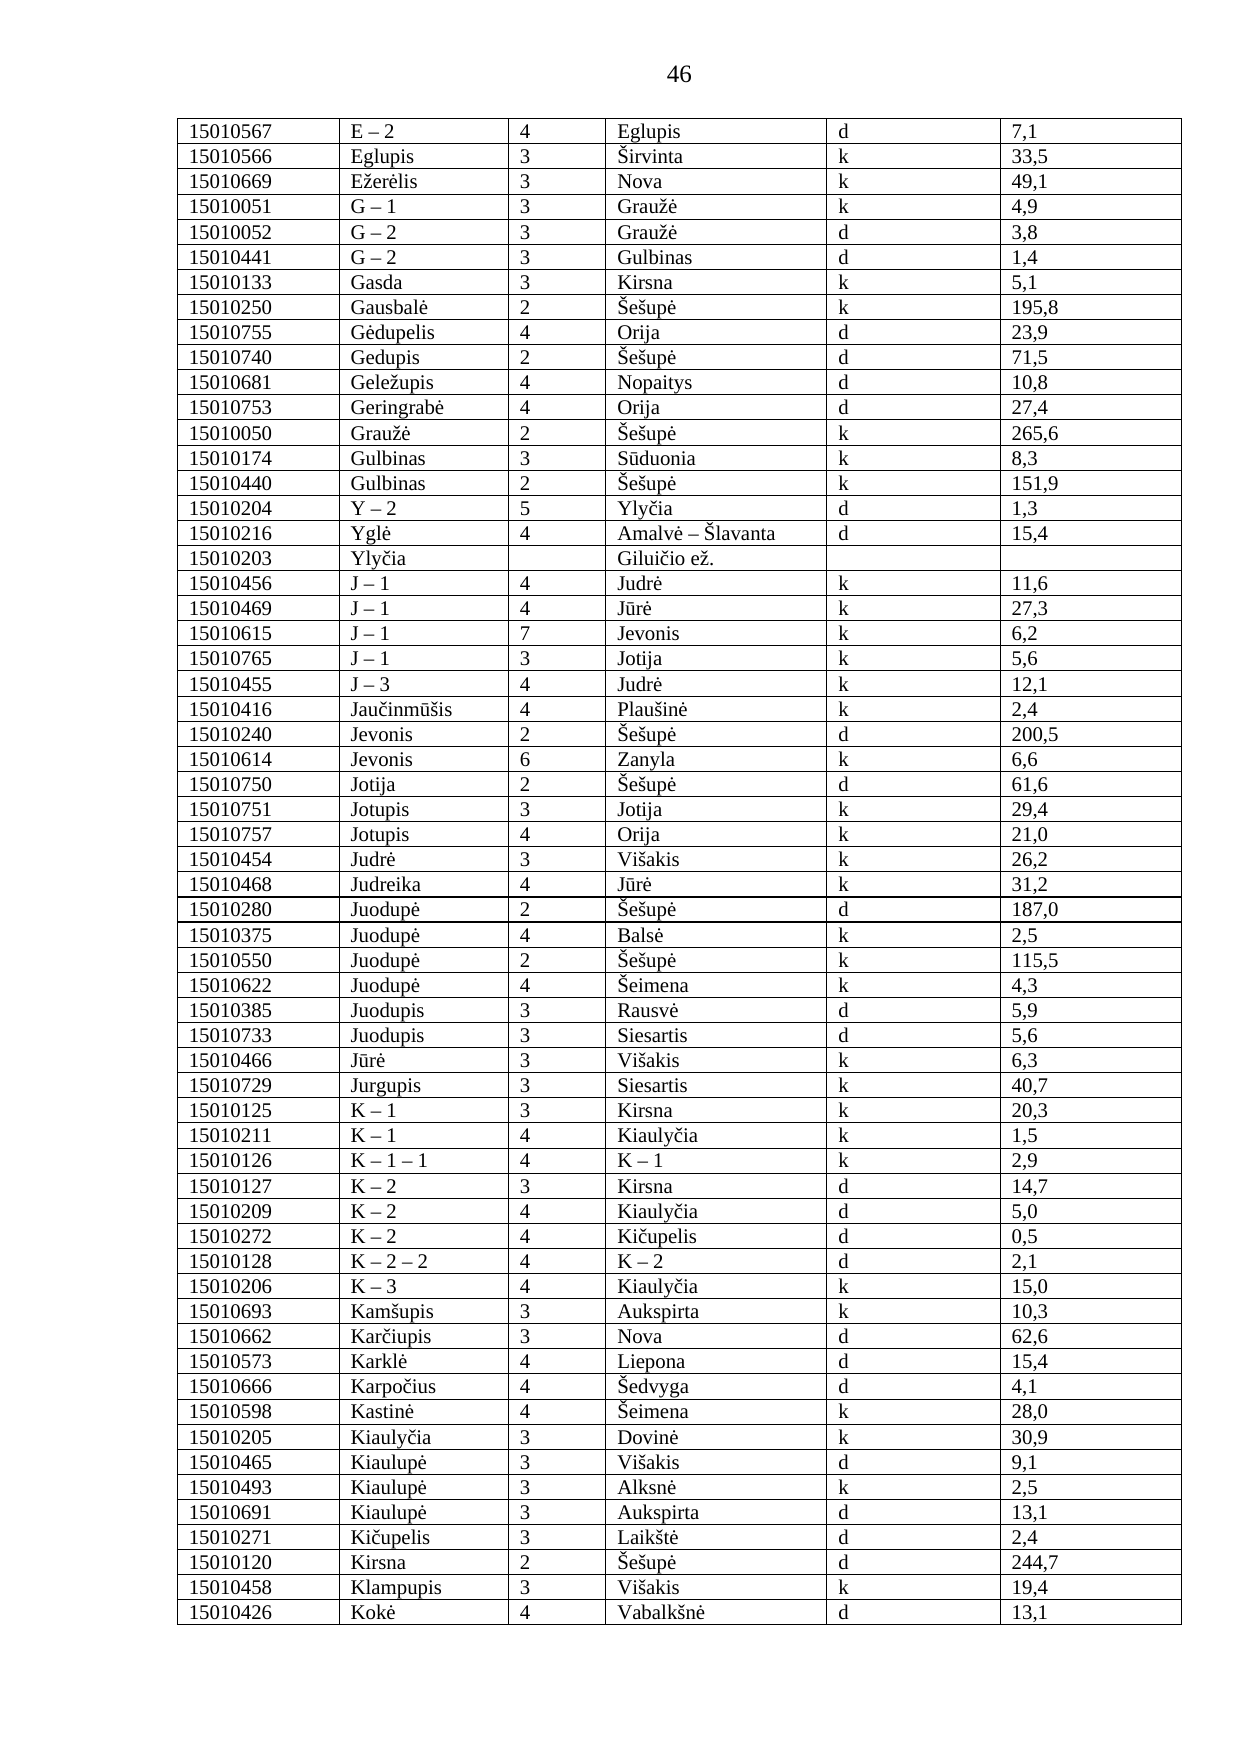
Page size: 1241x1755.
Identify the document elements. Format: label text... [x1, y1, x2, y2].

table_cell 15010691 [178, 1500, 339, 1524]
table_cell 3 [509, 1475, 605, 1499]
table_cell 15010272 [178, 1224, 339, 1248]
table_cell 15010240 [178, 722, 339, 746]
table_cell 15010550 [178, 948, 339, 972]
table_cell 3 [509, 1425, 605, 1449]
table_cell Kirsna [606, 1098, 826, 1122]
table_cell Šešupė [606, 898, 826, 921]
table_cell 4 [509, 1149, 605, 1172]
table_cell Kirsna [606, 270, 826, 294]
table_cell 7,1 [1001, 119, 1181, 143]
table_cell 15010456 [178, 571, 339, 595]
table_cell 15010573 [178, 1349, 339, 1373]
table_cell Karklė [340, 1349, 508, 1373]
table_cell Juodupis [340, 1023, 508, 1047]
table_cell 15010280 [178, 898, 339, 921]
table_cell k [827, 1575, 1000, 1599]
table_cell 3 [509, 195, 605, 218]
table_cell 187,0 [1001, 898, 1181, 921]
table_cell 15010203 [178, 546, 339, 570]
table_cell Kiaulyčia [606, 1123, 826, 1147]
table_cell 15010416 [178, 697, 339, 721]
table_cell Ylyčia [606, 496, 826, 520]
table_cell 115,5 [1001, 948, 1181, 972]
table_cell Juodupė [340, 948, 508, 972]
table_cell 4,3 [1001, 973, 1181, 997]
table_cell 4,9 [1001, 195, 1181, 218]
table_cell d [827, 1600, 1000, 1624]
table_cell 15,4 [1001, 1349, 1181, 1373]
table_cell 3 [509, 245, 605, 269]
table_cell 15010598 [178, 1400, 339, 1423]
table_cell Jotupis [340, 797, 508, 821]
table_cell 4 [509, 671, 605, 696]
table_cell 13,1 [1001, 1600, 1181, 1624]
table_cell K – 1 [340, 1123, 508, 1147]
table_cell 3 [509, 144, 605, 168]
table_cell k [827, 747, 1000, 771]
table_cell Kiaulupė [340, 1450, 508, 1474]
table_cell 7 [509, 621, 605, 645]
table_cell 4 [509, 1349, 605, 1373]
table_cell 200,5 [1001, 722, 1181, 746]
table_cell 4 [509, 973, 605, 997]
table_cell 151,9 [1001, 471, 1181, 495]
table_cell 10,3 [1001, 1299, 1181, 1323]
table_cell d [827, 1023, 1000, 1047]
table_cell 2,5 [1001, 923, 1181, 947]
table_cell k [827, 1274, 1000, 1298]
table_cell Karpočius [340, 1374, 508, 1398]
table_cell 0,5 [1001, 1224, 1181, 1248]
table_cell Juodupė [340, 923, 508, 947]
table_cell 3 [509, 847, 605, 871]
table_cell d [827, 1324, 1000, 1348]
table_cell 3 [509, 1174, 605, 1198]
table_cell J – 1 [340, 621, 508, 645]
table_cell Jurgupis [340, 1073, 508, 1097]
table_cell 15010250 [178, 295, 339, 319]
table_cell Šešupė [606, 722, 826, 746]
table_cell k [827, 471, 1000, 495]
table_cell 31,2 [1001, 872, 1181, 896]
table_cell 3 [509, 1500, 605, 1524]
table_cell Višakis [606, 1048, 826, 1072]
table_cell 5,6 [1001, 646, 1181, 670]
table_cell k [827, 571, 1000, 595]
table_cell 2 [509, 948, 605, 972]
table_cell 4 [509, 1374, 605, 1398]
table_cell k [827, 923, 1000, 947]
table_cell 15010469 [178, 596, 339, 620]
table_cell 15010465 [178, 1450, 339, 1474]
table_cell J – 1 [340, 646, 508, 670]
table_cell k [827, 697, 1000, 721]
table_cell 4 [509, 395, 605, 419]
table_cell 6,6 [1001, 747, 1181, 771]
table_cell 3,8 [1001, 220, 1181, 244]
table_cell 4,1 [1001, 1374, 1181, 1398]
table_cell 4 [509, 822, 605, 846]
table_cell Jotija [606, 646, 826, 670]
table_cell k [827, 1425, 1000, 1449]
table_cell 29,4 [1001, 797, 1181, 821]
table_cell 3 [509, 1525, 605, 1549]
table_cell k [827, 1400, 1000, 1423]
table_cell Kičupelis [340, 1525, 508, 1549]
table_cell Geležupis [340, 370, 508, 394]
table_cell 15010441 [178, 245, 339, 269]
table_cell 15010458 [178, 1575, 339, 1599]
table_cell 15010755 [178, 320, 339, 344]
table_cell K – 2 [340, 1224, 508, 1248]
table_cell Sūduonia [606, 446, 826, 469]
table_cell k [827, 1149, 1000, 1172]
table_cell 15010729 [178, 1073, 339, 1097]
table_cell 3 [509, 1324, 605, 1348]
table_cell Kiaulyčia [340, 1425, 508, 1449]
table_cell G – 2 [340, 220, 508, 244]
table_cell 15010127 [178, 1174, 339, 1198]
table_cell Kirsna [606, 1174, 826, 1198]
table_cell Amalvė – Šlavanta [606, 521, 826, 545]
table_cell 4 [509, 521, 605, 545]
table_cell 8,3 [1001, 446, 1181, 469]
table_cell Jevonis [606, 621, 826, 645]
table_cell Ežerėlis [340, 169, 508, 193]
table_cell Jotija [606, 797, 826, 821]
table_cell 15010206 [178, 1274, 339, 1298]
table_cell d [827, 1525, 1000, 1549]
table_cell 23,9 [1001, 320, 1181, 344]
table_cell 15010567 [178, 119, 339, 143]
table_cell 3 [509, 1299, 605, 1323]
table_cell 5 [509, 496, 605, 520]
table_cell 4 [509, 119, 605, 143]
table_cell d [827, 1224, 1000, 1248]
table_cell 15010733 [178, 1023, 339, 1047]
table_cell 15010681 [178, 370, 339, 394]
table_cell Graužė [606, 220, 826, 244]
table_cell Jotupis [340, 822, 508, 846]
table_cell k [827, 1475, 1000, 1499]
table_cell d [827, 1249, 1000, 1273]
table_cell 4 [509, 1224, 605, 1248]
table_cell Judrė [606, 571, 826, 595]
table_cell 3 [509, 1048, 605, 1072]
table_cell d [827, 521, 1000, 545]
table_cell Kokė [340, 1600, 508, 1624]
table_cell Jūrė [606, 872, 826, 896]
table_cell k [827, 270, 1000, 294]
table_cell Y – 2 [340, 496, 508, 520]
table_cell Jevonis [340, 722, 508, 746]
table_cell K – 2 – 2 [340, 1249, 508, 1273]
table_cell 15010662 [178, 1324, 339, 1348]
table_cell Šešupė [606, 948, 826, 972]
table_cell Nova [606, 169, 826, 193]
table_cell Rausvė [606, 998, 826, 1022]
table_cell Judreika [340, 872, 508, 896]
table_cell d [827, 998, 1000, 1022]
table_cell d [827, 1450, 1000, 1474]
table_cell 2 [509, 1550, 605, 1574]
table_cell 2 [509, 898, 605, 921]
table_cell d [827, 245, 1000, 269]
table_cell 15010622 [178, 973, 339, 997]
table_cell d [827, 119, 1000, 143]
table_cell 15010216 [178, 521, 339, 545]
table_cell 4 [509, 1199, 605, 1223]
table_cell 3 [509, 1023, 605, 1047]
table_cell k [827, 1098, 1000, 1122]
table_cell Gulbinas [340, 471, 508, 495]
table_cell 2,4 [1001, 1525, 1181, 1549]
table_cell Šešupė [606, 295, 826, 319]
table_cell Balsė [606, 923, 826, 947]
table_cell J – 1 [340, 571, 508, 595]
table_cell 15010493 [178, 1475, 339, 1499]
table_cell 3 [509, 270, 605, 294]
table_cell 4 [509, 596, 605, 620]
table_cell Gėdupelis [340, 320, 508, 344]
table_cell K – 1 [606, 1149, 826, 1172]
table_cell 10,8 [1001, 370, 1181, 394]
table_cell k [827, 596, 1000, 620]
table_cell d [827, 722, 1000, 746]
table_cell 1,4 [1001, 245, 1181, 269]
table_cell 21,0 [1001, 822, 1181, 846]
table_cell k [827, 1073, 1000, 1097]
table_cell Šešupė [606, 1550, 826, 1574]
table_cell Juodupis [340, 998, 508, 1022]
table_cell 15010669 [178, 169, 339, 193]
table_cell Judrė [606, 671, 826, 696]
table_cell 15010426 [178, 1600, 339, 1624]
table_cell 2 [509, 722, 605, 746]
table_cell Kiaulyčia [606, 1274, 826, 1298]
table_cell Jevonis [340, 747, 508, 771]
table_cell 15010128 [178, 1249, 339, 1273]
table_cell Graužė [606, 195, 826, 218]
table_cell 33,5 [1001, 144, 1181, 168]
table_cell 15010753 [178, 395, 339, 419]
table_cell Širvinta [606, 144, 826, 168]
table_cell Jūrė [340, 1048, 508, 1072]
table_cell Kamšupis [340, 1299, 508, 1323]
table_cell 15010455 [178, 671, 339, 696]
table_cell 3 [509, 797, 605, 821]
table_cell Liepona [606, 1349, 826, 1373]
table_cell Višakis [606, 1450, 826, 1474]
table_cell Geringrabė [340, 395, 508, 419]
table_cell Giluičio ež. [606, 546, 826, 570]
table_cell d [827, 496, 1000, 520]
table_cell d [827, 1174, 1000, 1198]
table_cell K – 2 [340, 1174, 508, 1198]
table_cell k [827, 671, 1000, 696]
table_cell Gasda [340, 270, 508, 294]
table_cell 3 [509, 998, 605, 1022]
table_cell 4 [509, 697, 605, 721]
table_cell 30,9 [1001, 1425, 1181, 1449]
table_cell 15010120 [178, 1550, 339, 1574]
table_cell Gausbalė [340, 295, 508, 319]
table_cell 15010757 [178, 822, 339, 846]
table_cell k [827, 169, 1000, 193]
table_cell d [827, 898, 1000, 921]
table_cell k [827, 295, 1000, 319]
table_cell K – 1 – 1 [340, 1149, 508, 1172]
table_cell Laikštė [606, 1525, 826, 1549]
table_cell Juodupė [340, 973, 508, 997]
table_cell Zanyla [606, 747, 826, 771]
table_cell Šešupė [606, 772, 826, 796]
table_cell Orija [606, 822, 826, 846]
table_cell k [827, 847, 1000, 871]
table_cell Nova [606, 1324, 826, 1348]
table_cell 2,4 [1001, 697, 1181, 721]
table_cell d [827, 370, 1000, 394]
table_cell Graužė [340, 420, 508, 444]
table_cell 4 [509, 872, 605, 896]
table_cell 15010271 [178, 1525, 339, 1549]
table_cell 15010052 [178, 220, 339, 244]
table_cell K – 1 [340, 1098, 508, 1122]
table_cell 3 [509, 1073, 605, 1097]
table_cell Šeimena [606, 1400, 826, 1423]
table_cell 15010209 [178, 1199, 339, 1223]
table_cell 2 [509, 295, 605, 319]
table_cell 5,6 [1001, 1023, 1181, 1047]
table_cell 27,4 [1001, 395, 1181, 419]
table_cell 15010750 [178, 772, 339, 796]
table_cell 3 [509, 169, 605, 193]
table_cell 15010133 [178, 270, 339, 294]
table_cell 15,4 [1001, 521, 1181, 545]
table_cell d [827, 772, 1000, 796]
table_cell Šeimena [606, 973, 826, 997]
table_cell 15010666 [178, 1374, 339, 1398]
table_cell 13,1 [1001, 1500, 1181, 1524]
table_cell 14,7 [1001, 1174, 1181, 1198]
table_cell Nopaitys [606, 370, 826, 394]
table_cell Šešupė [606, 420, 826, 444]
table_cell 2,5 [1001, 1475, 1181, 1499]
table_cell Orija [606, 320, 826, 344]
table_cell 15010615 [178, 621, 339, 645]
table_cell d [827, 345, 1000, 369]
table_cell 15010751 [178, 797, 339, 821]
table_cell d [827, 320, 1000, 344]
table_cell d [827, 1500, 1000, 1524]
table_cell Gulbinas [606, 245, 826, 269]
table_cell 3 [509, 1098, 605, 1122]
table_cell 2,9 [1001, 1149, 1181, 1172]
table_cell d [827, 395, 1000, 419]
table_cell 3 [509, 646, 605, 670]
table_cell Dovinė [606, 1425, 826, 1449]
table_cell Juodupė [340, 898, 508, 921]
table_cell 4 [509, 1249, 605, 1273]
table_cell 15010566 [178, 144, 339, 168]
table_cell 5,0 [1001, 1199, 1181, 1223]
table_cell 15010740 [178, 345, 339, 369]
table_cell 15010125 [178, 1098, 339, 1122]
table_cell K – 2 [606, 1249, 826, 1273]
table_cell 15010204 [178, 496, 339, 520]
table_cell 15010468 [178, 872, 339, 896]
table_cell Kiaulyčia [606, 1199, 826, 1223]
table_cell Siesartis [606, 1073, 826, 1097]
table_cell 15010375 [178, 923, 339, 947]
table_cell 27,3 [1001, 596, 1181, 620]
table_cell 15010385 [178, 998, 339, 1022]
table_cell Gedupis [340, 345, 508, 369]
table_cell 15010440 [178, 471, 339, 495]
table_cell Kiaulupė [340, 1475, 508, 1499]
table_cell Aukspirta [606, 1299, 826, 1323]
table_cell 15010051 [178, 195, 339, 218]
table_cell 9,1 [1001, 1450, 1181, 1474]
table_cell Šešupė [606, 471, 826, 495]
table_cell Kiaulupė [340, 1500, 508, 1524]
table_cell k [827, 621, 1000, 645]
table_cell [827, 546, 1000, 570]
table_cell k [827, 973, 1000, 997]
table_cell d [827, 220, 1000, 244]
table_cell Ylyčia [340, 546, 508, 570]
table_cell [1001, 546, 1181, 570]
table_cell 3 [509, 1575, 605, 1599]
table_cell 12,1 [1001, 671, 1181, 696]
table_cell G – 1 [340, 195, 508, 218]
table_cell E – 2 [340, 119, 508, 143]
table_cell d [827, 1550, 1000, 1574]
table_cell Yglė [340, 521, 508, 545]
table_cell 11,6 [1001, 571, 1181, 595]
table_cell 3 [509, 446, 605, 469]
table_cell Aukspirta [606, 1500, 826, 1524]
table_cell Višakis [606, 847, 826, 871]
table_cell k [827, 948, 1000, 972]
table_cell 4 [509, 923, 605, 947]
table_cell Jūrė [606, 596, 826, 620]
table_cell 6 [509, 747, 605, 771]
table_cell 15010765 [178, 646, 339, 670]
table_cell 2 [509, 420, 605, 444]
table_cell 19,4 [1001, 1575, 1181, 1599]
table_cell 195,8 [1001, 295, 1181, 319]
table_cell 40,7 [1001, 1073, 1181, 1097]
table_cell Višakis [606, 1575, 826, 1599]
table_cell Klampupis [340, 1575, 508, 1599]
table_cell 3 [509, 220, 605, 244]
table_cell Eglupis [606, 119, 826, 143]
table_cell Siesartis [606, 1023, 826, 1047]
table_cell k [827, 420, 1000, 444]
table_cell Jaučinmūšis [340, 697, 508, 721]
table_cell Gulbinas [340, 446, 508, 469]
table_cell 15010693 [178, 1299, 339, 1323]
table_cell 15010050 [178, 420, 339, 444]
table_cell 15010614 [178, 747, 339, 771]
table_cell k [827, 646, 1000, 670]
table_cell 2 [509, 772, 605, 796]
table_cell 6,2 [1001, 621, 1181, 645]
table_cell 62,6 [1001, 1324, 1181, 1348]
table_cell 15010174 [178, 446, 339, 469]
table_cell Šedvyga [606, 1374, 826, 1398]
table_cell Alksnė [606, 1475, 826, 1499]
table_cell 15010466 [178, 1048, 339, 1072]
table_cell k [827, 1048, 1000, 1072]
table_cell 4 [509, 571, 605, 595]
table_cell 15010211 [178, 1123, 339, 1147]
table_cell 244,7 [1001, 1550, 1181, 1574]
table_cell 26,2 [1001, 847, 1181, 871]
table_cell 2,1 [1001, 1249, 1181, 1273]
table_cell Judrė [340, 847, 508, 871]
table_cell 15010126 [178, 1149, 339, 1172]
table_cell 4 [509, 320, 605, 344]
table_cell 4 [509, 1274, 605, 1298]
table_cell Karčiupis [340, 1324, 508, 1348]
table_cell 71,5 [1001, 345, 1181, 369]
table_cell 2 [509, 471, 605, 495]
table_cell 61,6 [1001, 772, 1181, 796]
table_cell 2 [509, 345, 605, 369]
table_cell Kičupelis [606, 1224, 826, 1248]
table_cell Jotija [340, 772, 508, 796]
table_cell J – 1 [340, 596, 508, 620]
table_cell d [827, 1199, 1000, 1223]
table_cell 4 [509, 370, 605, 394]
table_cell 5,1 [1001, 270, 1181, 294]
table_cell Eglupis [340, 144, 508, 168]
table_cell Plaušinė [606, 697, 826, 721]
table_cell G – 2 [340, 245, 508, 269]
table_cell 4 [509, 1400, 605, 1423]
table_cell k [827, 446, 1000, 469]
table_cell k [827, 872, 1000, 896]
table_cell K – 2 [340, 1199, 508, 1223]
table_cell 5,9 [1001, 998, 1181, 1022]
table_cell d [827, 1349, 1000, 1373]
table_cell K – 3 [340, 1274, 508, 1298]
table_cell 15,0 [1001, 1274, 1181, 1298]
table_cell J – 3 [340, 671, 508, 696]
table_cell 4 [509, 1123, 605, 1147]
table_cell Orija [606, 395, 826, 419]
table_cell k [827, 1299, 1000, 1323]
table_cell Kirsna [340, 1550, 508, 1574]
table_cell 6,3 [1001, 1048, 1181, 1072]
table_cell Šešupė [606, 345, 826, 369]
table_cell 1,3 [1001, 496, 1181, 520]
table_cell k [827, 822, 1000, 846]
table_cell k [827, 797, 1000, 821]
table_cell k [827, 1123, 1000, 1147]
table_cell 49,1 [1001, 169, 1181, 193]
table_cell d [827, 1374, 1000, 1398]
table_cell 15010454 [178, 847, 339, 871]
table_cell k [827, 144, 1000, 168]
table_cell 1,5 [1001, 1123, 1181, 1147]
table_cell 4 [509, 1600, 605, 1624]
table_cell 28,0 [1001, 1400, 1181, 1423]
table_cell [509, 546, 605, 570]
table_cell 3 [509, 1450, 605, 1474]
table_cell Kastinė [340, 1400, 508, 1423]
table_cell 15010205 [178, 1425, 339, 1449]
table_cell Vabalkšnė [606, 1600, 826, 1624]
table_cell 265,6 [1001, 420, 1181, 444]
table_cell k [827, 195, 1000, 218]
table_cell 20,3 [1001, 1098, 1181, 1122]
